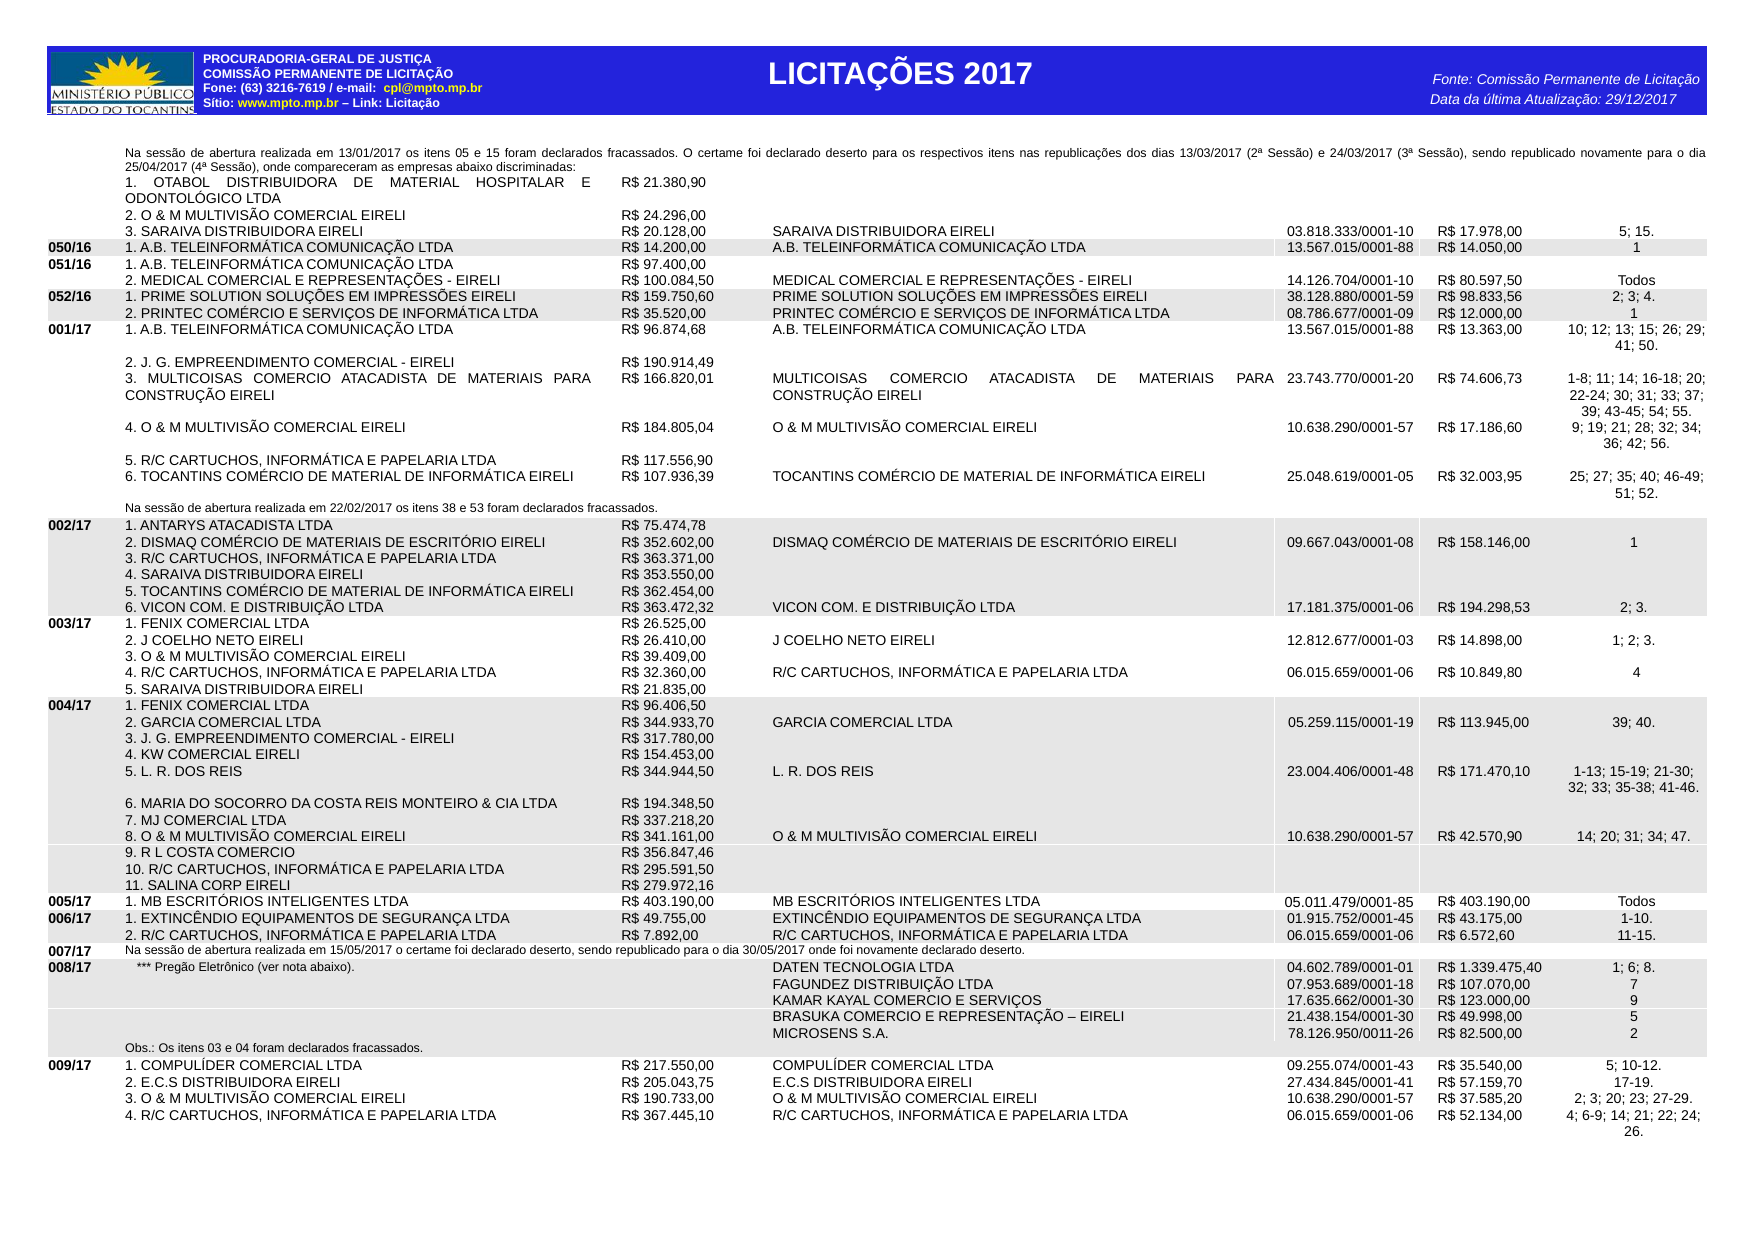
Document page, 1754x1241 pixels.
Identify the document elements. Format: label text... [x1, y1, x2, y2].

table_cell R$ 75.474,78 [591, 518, 772, 534]
table_cell [1420, 452, 1566, 468]
table_cell R$ 159.750,60 [591, 289, 772, 305]
table_cell [772, 795, 1274, 812]
table_cell [48, 877, 125, 893]
table_cell 6. VICON COM. E DISTRIBUIÇÃO LTDA [125, 599, 591, 616]
table_cell 6. TOCANTINS COMÉRCIO DE MATERIAL DE INFORMÁTICA EIRELI [125, 468, 591, 501]
table_cell 5. SARAIVA DISTRIBUIDORA EIRELI [125, 681, 591, 697]
table_cell R$ 96.406,50 [591, 697, 772, 714]
table_cell 17.181.375/0001-06 [1275, 599, 1419, 616]
table_cell 051/16 [48, 256, 125, 272]
table_cell [48, 1107, 125, 1139]
table_cell [48, 1025, 125, 1041]
table_cell R$ 190.914,49 [591, 354, 772, 370]
table_cell 27.434.845/0001-41 [1275, 1074, 1419, 1090]
table_cell R$ 356.847,46 [591, 845, 772, 861]
table_cell [48, 452, 125, 468]
table_cell [48, 1090, 125, 1107]
table_cell [1566, 452, 1707, 468]
table_cell DATEN TECNOLOGIA LTDA [772, 959, 1274, 976]
table_cell R$ 317.780,00 [591, 730, 772, 746]
table_cell SARAIVA DISTRIBUIDORA EIRELI [772, 223, 1274, 239]
table_cell 3. SARAIVA DISTRIBUIDORA EIRELI [125, 223, 591, 239]
picture [50, 52, 194, 100]
table_cell R$ 13.363,00 [1420, 321, 1566, 354]
table_cell 14; 20; 31; 34; 47. [1566, 828, 1707, 844]
table_cell [48, 861, 125, 877]
table_cell [1275, 518, 1419, 534]
table_cell 9 [1566, 992, 1707, 1008]
table_cell DISMAQ COMÉRCIO DE MATERIAIS DE ESCRITÓRIO EIRELI [772, 534, 1274, 550]
table_cell R$ 194.298,53 [1420, 599, 1566, 616]
table_cell 03.818.333/0001-10 [1275, 223, 1419, 239]
table_cell 2; 3. [1566, 599, 1707, 616]
table_cell [48, 145, 125, 174]
table_cell [1420, 550, 1566, 566]
table_cell 2; 3; 20; 23; 27-29. [1566, 1090, 1707, 1107]
table_cell [1420, 812, 1566, 828]
table_cell [48, 746, 125, 763]
table_cell R$ 74.606,73 [1420, 370, 1566, 419]
table_cell [772, 583, 1274, 599]
table_cell [48, 354, 125, 370]
table_cell 1. A.B. TELEINFORMÁTICA COMUNICAÇÃO LTDA [125, 239, 591, 256]
table_cell [772, 518, 1274, 534]
table_cell 006/17 [48, 910, 125, 927]
table_cell 2. R/C CARTUCHOS, INFORMÁTICA E PAPELARIA LTDA [125, 927, 591, 943]
table_cell R$ 6.572,60 [1420, 927, 1566, 943]
table_cell 23.004.406/0001-48 [1275, 763, 1419, 795]
table_cell 1-13; 15-19; 21-30; 32; 33; 35-38; 41-46. [1566, 763, 1707, 795]
table_cell [125, 1009, 591, 1025]
table_cell [48, 419, 125, 452]
table_cell [1420, 730, 1566, 746]
table_cell [1275, 256, 1419, 272]
table_cell [1275, 812, 1419, 828]
table_cell [48, 223, 125, 239]
table_cell 3. R/C CARTUCHOS, INFORMÁTICA E PAPELARIA LTDA [125, 550, 591, 566]
table_cell [591, 992, 772, 1008]
table_cell [125, 976, 591, 992]
table_cell 3. O & M MULTIVISÃO COMERCIAL EIRELI [125, 1090, 591, 1107]
table_cell [1420, 616, 1566, 632]
table_cell 001/17 [48, 321, 125, 354]
table_cell [1420, 566, 1566, 583]
table_cell R$ 10.849,80 [1420, 665, 1566, 681]
table_cell R$ 80.597,50 [1420, 272, 1566, 288]
table_cell [48, 272, 125, 288]
table_cell 10.638.290/0001-57 [1275, 419, 1419, 452]
table_cell 2 [1566, 1025, 1707, 1041]
table_cell [1275, 566, 1419, 583]
table_cell R$ 341.161,00 [591, 828, 772, 844]
table_cell 3. O & M MULTIVISÃO COMERCIAL EIRELI [125, 648, 591, 664]
table_cell 6. MARIA DO SOCORRO DA COSTA REIS MONTEIRO & CIA LTDA [125, 795, 591, 812]
table_cell R$ 14.050,00 [1420, 239, 1566, 256]
table_cell E.C.S DISTRIBUIDORA EIRELI [772, 1074, 1274, 1090]
table_cell [1566, 861, 1707, 877]
table_cell R$ 35.520,00 [591, 305, 772, 321]
table_cell 004/17 [48, 697, 125, 714]
table_cell 7 [1566, 976, 1707, 992]
table_cell [1275, 354, 1419, 370]
table_cell [1566, 256, 1707, 272]
table_cell R$ 14.200,00 [591, 239, 772, 256]
table_cell R$ 184.805,04 [591, 419, 772, 452]
table_cell 10. R/C CARTUCHOS, INFORMÁTICA E PAPELARIA LTDA [125, 861, 591, 877]
table_cell R$ 100.084,50 [591, 272, 772, 288]
table_cell Todos [1566, 272, 1707, 288]
table_cell [1420, 174, 1566, 207]
table_cell PRINTEC COMÉRCIO E SERVIÇOS DE INFORMÁTICA LTDA [772, 305, 1274, 321]
table_cell 9. R L COSTA COMERCIO [125, 845, 591, 861]
table_cell 2. DISMAQ COMÉRCIO DE MATERIAIS DE ESCRITÓRIO EIRELI [125, 534, 591, 550]
table_cell [1420, 861, 1566, 877]
table_cell [1566, 746, 1707, 763]
table_cell 1. OTABOL DISTRIBUIDORA DE MATERIAL HOSPITALAR E ODONTOLÓGICO LTDA [125, 174, 591, 207]
table_cell R$ 217.550,00 [591, 1058, 772, 1074]
table_cell MULTICOISAS COMERCIO ATACADISTA DE MATERIAIS PARA CONSTRUÇÃO EIRELI [772, 370, 1274, 419]
table_cell [772, 566, 1274, 583]
table_cell [125, 992, 591, 1008]
table_cell 9; 19; 21; 28; 32; 34; 36; 42; 56. [1566, 419, 1707, 452]
table_cell [1420, 518, 1566, 534]
table_cell [772, 648, 1274, 664]
table_cell 25.048.619/0001-05 [1275, 468, 1419, 501]
table_cell [48, 845, 125, 861]
table_cell 1. FENIX COMERCIAL LTDA [125, 697, 591, 714]
table_cell 4. SARAIVA DISTRIBUIDORA EIRELI [125, 566, 591, 583]
table_cell [125, 1025, 591, 1041]
table_cell [772, 812, 1274, 828]
table_cell [772, 845, 1274, 861]
table_cell KAMAR KAYAL COMERCIO E SERVIÇOS [772, 992, 1274, 1008]
table_cell [772, 746, 1274, 763]
table_cell A.B. TELEINFORMÁTICA COMUNICAÇÃO LTDA [772, 239, 1274, 256]
table_cell 13.567.015/0001-88 [1275, 239, 1419, 256]
table_cell R$ 363.371,00 [591, 550, 772, 566]
table_cell R$ 12.000,00 [1420, 305, 1566, 321]
table_cell [1566, 207, 1707, 223]
table_cell 005/17 [48, 894, 125, 910]
table_cell 10.638.290/0001-57 [1275, 828, 1419, 844]
table_cell [48, 632, 125, 648]
table_cell R$ 37.585,20 [1420, 1090, 1566, 1107]
table_cell R$ 403.190,00 [591, 894, 772, 910]
table_cell MEDICAL COMERCIAL E REPRESENTAÇÕES - EIRELI [772, 272, 1274, 288]
table_cell 12.812.677/0001-03 [1275, 632, 1419, 648]
table_cell 1. COMPULÍDER COMERCIAL LTDA [125, 1058, 591, 1074]
table_cell 052/16 [48, 289, 125, 305]
table_cell 13.567.015/0001-88 [1275, 321, 1419, 354]
table_cell R$ 49.998,00 [1420, 1009, 1566, 1025]
table_cell R$ 113.945,00 [1420, 714, 1566, 730]
table_cell VICON COM. E DISTRIBUIÇÃO LTDA [772, 599, 1274, 616]
table_cell R$ 279.972,16 [591, 877, 772, 893]
table_cell [48, 599, 125, 616]
table_cell [772, 697, 1274, 714]
table_cell R$ 344.944,50 [591, 763, 772, 795]
table_cell [48, 714, 125, 730]
table_cell R$ 194.348,50 [591, 795, 772, 812]
table_cell MB ESCRITÓRIOS INTELIGENTES LTDA [772, 894, 1274, 910]
table_cell [48, 992, 125, 1008]
table_cell 2. GARCIA COMERCIAL LTDA [125, 714, 591, 730]
table_cell R$ 24.296,00 [591, 207, 772, 223]
table_cell [1566, 795, 1707, 812]
table_cell 5; 15. [1566, 223, 1707, 239]
table_cell R$ 17.978,00 [1420, 223, 1566, 239]
table_cell R$ 154.453,00 [591, 746, 772, 763]
table_cell [48, 763, 125, 795]
table_cell R$ 7.892,00 [591, 927, 772, 943]
table_cell 1 [1566, 305, 1707, 321]
table_cell EXTINCÊNDIO EQUIPAMENTOS DE SEGURANÇA LTDA [772, 910, 1274, 927]
table_cell [1420, 746, 1566, 763]
table_cell [48, 174, 125, 207]
table_cell MICROSENS S.A. [772, 1025, 1274, 1041]
table_cell R$ 26.525,00 [591, 616, 772, 632]
table_cell [48, 681, 125, 697]
table_cell R/C CARTUCHOS, INFORMÁTICA E PAPELARIA LTDA [772, 927, 1274, 943]
table_cell R$ 57.159,70 [1420, 1074, 1566, 1090]
table_cell [1420, 697, 1566, 714]
table_cell 5 [1566, 1009, 1707, 1025]
table_cell J COELHO NETO EIRELI [772, 632, 1274, 648]
table_cell [772, 207, 1274, 223]
table_cell 01.915.752/0001-45 [1275, 910, 1419, 927]
table_cell 1. ANTARYS ATACADISTA LTDA [125, 518, 591, 534]
table_cell [48, 828, 125, 844]
table_cell 2. MEDICAL COMERCIAL E REPRESENTAÇÕES - EIRELI [125, 272, 591, 288]
table_cell Na sessão de abertura realizada em 13/01/2017 os itens 05 e 15 foram declarados fracassados. O certame foi declarado deserto para os respectivos itens nas republicações dos dias 13/03/2017 (2ª Sessão) e 24/03/2017 (3ª Sessão), sendo republicado novamente para o dia 25/04/2017 (4ª Sessão), onde compareceram as empresas abaixo discriminadas: [125, 145, 1707, 174]
table_cell R$ 14.898,00 [1420, 632, 1566, 648]
table_cell 09.255.074/0001-43 [1275, 1058, 1419, 1074]
table_cell R$ 49.755,00 [591, 910, 772, 927]
table_cell R$ 35.540,00 [1420, 1058, 1566, 1074]
table_cell [1275, 861, 1419, 877]
table_cell 17-19. [1566, 1074, 1707, 1090]
table_cell R$ 32.360,00 [591, 665, 772, 681]
table_cell 05.259.115/0001-19 [1275, 714, 1419, 730]
table_cell 4; 6-9; 14; 21; 22; 24; 26. [1566, 1107, 1707, 1139]
table_cell 1. FENIX COMERCIAL LTDA [125, 616, 591, 632]
table_cell R$ 337.218,20 [591, 812, 772, 828]
table_cell R$ 158.146,00 [1420, 534, 1566, 550]
table_cell [1275, 746, 1419, 763]
table_cell 5; 10-12. [1566, 1058, 1707, 1074]
table_cell 11. SALINA CORP EIRELI [125, 877, 591, 893]
table_cell R$ 43.175,00 [1420, 910, 1566, 927]
table_cell GARCIA COMERCIAL LTDA [772, 714, 1274, 730]
table_cell R$ 52.134,00 [1420, 1107, 1566, 1139]
table_cell 008/17 [48, 959, 125, 976]
table_cell [1566, 354, 1707, 370]
table_cell R$ 367.445,10 [591, 1107, 772, 1139]
table_cell 5. TOCANTINS COMÉRCIO DE MATERIAL DE INFORMÁTICA EIRELI [125, 583, 591, 599]
table_cell R$ 26.410,00 [591, 632, 772, 648]
table_cell 8. O & M MULTIVISÃO COMERCIAL EIRELI [125, 828, 591, 844]
table_cell 4 [1566, 665, 1707, 681]
table_cell R$ 107.936,39 [591, 468, 772, 501]
table_cell [1275, 845, 1419, 861]
table_cell R$ 96.874,68 [591, 321, 772, 354]
table_cell [1420, 877, 1566, 893]
table_cell 1; 2; 3. [1566, 632, 1707, 648]
table_cell [1566, 583, 1707, 599]
table_cell 38.128.880/0001-59 [1275, 289, 1419, 305]
table_cell R$ 98.833,56 [1420, 289, 1566, 305]
table_cell [1566, 812, 1707, 828]
table_cell 1 [1566, 534, 1707, 550]
table_cell [48, 534, 125, 550]
table_cell 003/17 [48, 616, 125, 632]
table_cell [1420, 648, 1566, 664]
table_cell [591, 959, 772, 976]
table_cell [1420, 583, 1566, 599]
table_cell [591, 976, 772, 992]
table_cell R/C CARTUCHOS, INFORMÁTICA E PAPELARIA LTDA [772, 665, 1274, 681]
table_cell 1. A.B. TELEINFORMÁTICA COMUNICAÇÃO LTDA [125, 256, 591, 272]
table_cell TOCANTINS COMÉRCIO DE MATERIAL DE INFORMÁTICA EIRELI [772, 468, 1274, 501]
table_cell 06.015.659/0001-06 [1275, 927, 1419, 943]
table_cell [1275, 174, 1419, 207]
table_cell R$ 171.470,10 [1420, 763, 1566, 795]
table_cell COMPULÍDER COMERCIAL LTDA [772, 1058, 1274, 1074]
table_cell R$ 117.556,90 [591, 452, 772, 468]
table_cell [1275, 207, 1419, 223]
table_cell 09.667.043/0001-08 [1275, 534, 1419, 550]
table_cell 4. O & M MULTIVISÃO COMERCIAL EIRELI [125, 419, 591, 452]
table_cell R$ 82.500,00 [1420, 1025, 1566, 1041]
table_cell 7. MJ COMERCIAL LTDA [125, 812, 591, 828]
table_cell [48, 812, 125, 828]
table_cell [1275, 730, 1419, 746]
table_cell R$ 21.835,00 [591, 681, 772, 697]
table_cell R/C CARTUCHOS, INFORMÁTICA E PAPELARIA LTDA [772, 1107, 1274, 1139]
table_cell [772, 681, 1274, 697]
table_cell 2. O & M MULTIVISÃO COMERCIAL EIRELI [125, 207, 591, 223]
table_cell [1275, 616, 1419, 632]
table_cell 5. L. R. DOS REIS [125, 763, 591, 795]
table_cell PRIME SOLUTION SOLUÇÕES EM IMPRESSÕES EIRELI [772, 289, 1274, 305]
table_cell 06.015.659/0001-06 [1275, 1107, 1419, 1139]
table_cell [48, 550, 125, 566]
table_cell [1275, 681, 1419, 697]
table_cell [1275, 648, 1419, 664]
table_cell 1; 6; 8. [1566, 959, 1707, 976]
table_cell R$ 403.190,00 [1420, 894, 1566, 910]
table_cell [48, 648, 125, 664]
table_cell 05.011.479/0001-85 [1275, 894, 1419, 910]
table_cell [48, 1074, 125, 1090]
table_cell 1. EXTINCÊNDIO EQUIPAMENTOS DE SEGURANÇA LTDA [125, 910, 591, 927]
table_cell 4. R/C CARTUCHOS, INFORMÁTICA E PAPELARIA LTDA [125, 665, 591, 681]
table_cell O & M MULTIVISÃO COMERCIAL EIRELI [772, 828, 1274, 844]
table_cell R$ 295.591,50 [591, 861, 772, 877]
table_cell 2. E.C.S DISTRIBUIDORA EIRELI [125, 1074, 591, 1090]
table_cell [591, 1025, 772, 1041]
table_cell O & M MULTIVISÃO COMERCIAL EIRELI [772, 419, 1274, 452]
table_cell [1275, 795, 1419, 812]
table_cell [48, 468, 125, 501]
table_cell [772, 452, 1274, 468]
table_cell R$ 32.003,95 [1420, 468, 1566, 501]
table_cell FAGUNDEZ DISTRIBUIÇÃO LTDA [772, 976, 1274, 992]
table_cell 050/16 [48, 239, 125, 256]
table_cell [1566, 648, 1707, 664]
table_cell [48, 976, 125, 992]
table_cell 25; 27; 35; 40; 46-49; 51; 52. [1566, 468, 1707, 501]
table_cell 2. PRINTEC COMÉRCIO E SERVIÇOS DE INFORMÁTICA LTDA [125, 305, 591, 321]
table_cell [1566, 697, 1707, 714]
table_cell [1420, 354, 1566, 370]
table_cell [772, 861, 1274, 877]
table_cell [1275, 583, 1419, 599]
table_cell [1566, 566, 1707, 583]
table_cell A.B. TELEINFORMÁTICA COMUNICAÇÃO LTDA [772, 321, 1274, 354]
table_cell [772, 616, 1274, 632]
table_cell [1566, 616, 1707, 632]
table_cell [48, 665, 125, 681]
table_cell [1275, 550, 1419, 566]
table_cell Todos [1566, 894, 1707, 910]
table_cell Obs.: Os itens 03 e 04 foram declarados fracassados. [125, 1041, 1707, 1057]
table_cell *** Pregão Eletrônico (ver nota abaixo). [125, 959, 591, 976]
table_cell [48, 566, 125, 583]
table_cell R$ 42.570,90 [1420, 828, 1566, 844]
table_cell [1566, 730, 1707, 746]
table_cell [48, 795, 125, 812]
table_cell 23.743.770/0001-20 [1275, 370, 1419, 419]
table_cell 009/17 [48, 1058, 125, 1074]
table_cell [1566, 681, 1707, 697]
table_cell [1275, 877, 1419, 893]
table_cell [48, 501, 125, 517]
table_cell R$ 17.186,60 [1420, 419, 1566, 452]
table_cell 39; 40. [1566, 714, 1707, 730]
table_cell 10; 12; 13; 15; 26; 29; 41; 50. [1566, 321, 1707, 354]
table_cell 08.786.677/0001-09 [1275, 305, 1419, 321]
table_cell 3. MULTICOISAS COMERCIO ATACADISTA DE MATERIAIS PARA CONSTRUÇÃO EIRELI [125, 370, 591, 419]
table_cell R$ 97.400,00 [591, 256, 772, 272]
table_cell [772, 354, 1274, 370]
table_cell [48, 305, 125, 321]
table_cell R$ 20.128,00 [591, 223, 772, 239]
table_cell [1566, 877, 1707, 893]
table_cell Na sessão de abertura realizada em 22/02/2017 os itens 38 e 53 foram declarados fracassados. [125, 501, 1707, 517]
table_cell [772, 174, 1274, 207]
table_cell [772, 730, 1274, 746]
table_cell R$ 1.339.475,40 [1420, 959, 1566, 976]
table_cell [48, 583, 125, 599]
table_cell 2. J COELHO NETO EIRELI [125, 632, 591, 648]
table_cell 17.635.662/0001-30 [1275, 992, 1419, 1008]
table_cell [772, 550, 1274, 566]
table_cell 10.638.290/0001-57 [1275, 1090, 1419, 1107]
table_cell [48, 1009, 125, 1025]
table_cell [48, 927, 125, 943]
table_cell [591, 1009, 772, 1025]
table_cell R$ 21.380,90 [591, 174, 772, 207]
table_cell R$ 107.070,00 [1420, 976, 1566, 992]
table_cell R$ 190.733,00 [591, 1090, 772, 1107]
table_cell [772, 877, 1274, 893]
table_cell 14.126.704/0001-10 [1275, 272, 1419, 288]
table_cell [48, 207, 125, 223]
table_cell 06.015.659/0001-06 [1275, 665, 1419, 681]
table_cell R$ 205.043,75 [591, 1074, 772, 1090]
table_cell 1. PRIME SOLUTION SOLUÇÕES EM IMPRESSÕES EIRELI [125, 289, 591, 305]
table_cell 1-10. [1566, 910, 1707, 927]
table_cell [1420, 256, 1566, 272]
table_cell [1566, 174, 1707, 207]
table_cell R$ 363.472,32 [591, 599, 772, 616]
table_cell 21.438.154/0001-30 [1275, 1009, 1419, 1025]
table_cell Na sessão de abertura realizada em 15/05/2017 o certame foi declarado deserto, sendo republicado para o dia 30/05/2017 onde foi novamente declarado deserto. [125, 943, 1707, 959]
table_cell [1420, 207, 1566, 223]
table_cell R$ 352.602,00 [591, 534, 772, 550]
table_cell 3. J. G. EMPREENDIMENTO COMERCIAL - EIRELI [125, 730, 591, 746]
table_cell R$ 353.550,00 [591, 566, 772, 583]
table_cell [48, 730, 125, 746]
table_cell 2; 3; 4. [1566, 289, 1707, 305]
table_cell R$ 344.933,70 [591, 714, 772, 730]
table_cell BRASUKA COMERCIO E REPRESENTAÇÃO – EIRELI [772, 1009, 1274, 1025]
table_cell 78.126.950/0011-26 [1275, 1025, 1419, 1041]
table_cell [1566, 518, 1707, 534]
table_cell 1. A.B. TELEINFORMÁTICA COMUNICAÇÃO LTDA [125, 321, 591, 354]
table_cell 2. J. G. EMPREENDIMENTO COMERCIAL - EIRELI [125, 354, 591, 370]
table_cell [772, 256, 1274, 272]
table_cell [48, 1041, 125, 1057]
table_cell 5. R/C CARTUCHOS, INFORMÁTICA E PAPELARIA LTDA [125, 452, 591, 468]
table_cell [1566, 550, 1707, 566]
table_cell 11-15. [1566, 927, 1707, 943]
table_cell 1-8; 11; 14; 16-18; 20; 22-24; 30; 31; 33; 37; 39; 43-45; 54; 55. [1566, 370, 1707, 419]
table_cell [1420, 681, 1566, 697]
table_cell [1566, 845, 1707, 861]
table_cell 04.602.789/0001-01 [1275, 959, 1419, 976]
table_cell 002/17 [48, 518, 125, 534]
table_cell 07.953.689/0001-18 [1275, 976, 1419, 992]
table_cell R$ 123.000,00 [1420, 992, 1566, 1008]
table_cell [48, 370, 125, 419]
table_cell [1420, 795, 1566, 812]
table_cell R$ 166.820,01 [591, 370, 772, 419]
table_cell 1 [1566, 239, 1707, 256]
table_cell 1. MB ESCRITÓRIOS INTELIGENTES LTDA [125, 894, 591, 910]
table_cell O & M MULTIVISÃO COMERCIAL EIRELI [772, 1090, 1274, 1107]
table_cell 4. KW COMERCIAL EIRELI [125, 746, 591, 763]
table_cell 007/17 [48, 943, 125, 959]
table_cell [1275, 697, 1419, 714]
table_cell [1420, 845, 1566, 861]
table_cell R$ 39.409,00 [591, 648, 772, 664]
table_cell 4. R/C CARTUCHOS, INFORMÁTICA E PAPELARIA LTDA [125, 1107, 591, 1139]
table_cell L. R. DOS REIS [772, 763, 1274, 795]
table_cell R$ 362.454,00 [591, 583, 772, 599]
picture [50, 103, 194, 114]
table_cell [1275, 452, 1419, 468]
